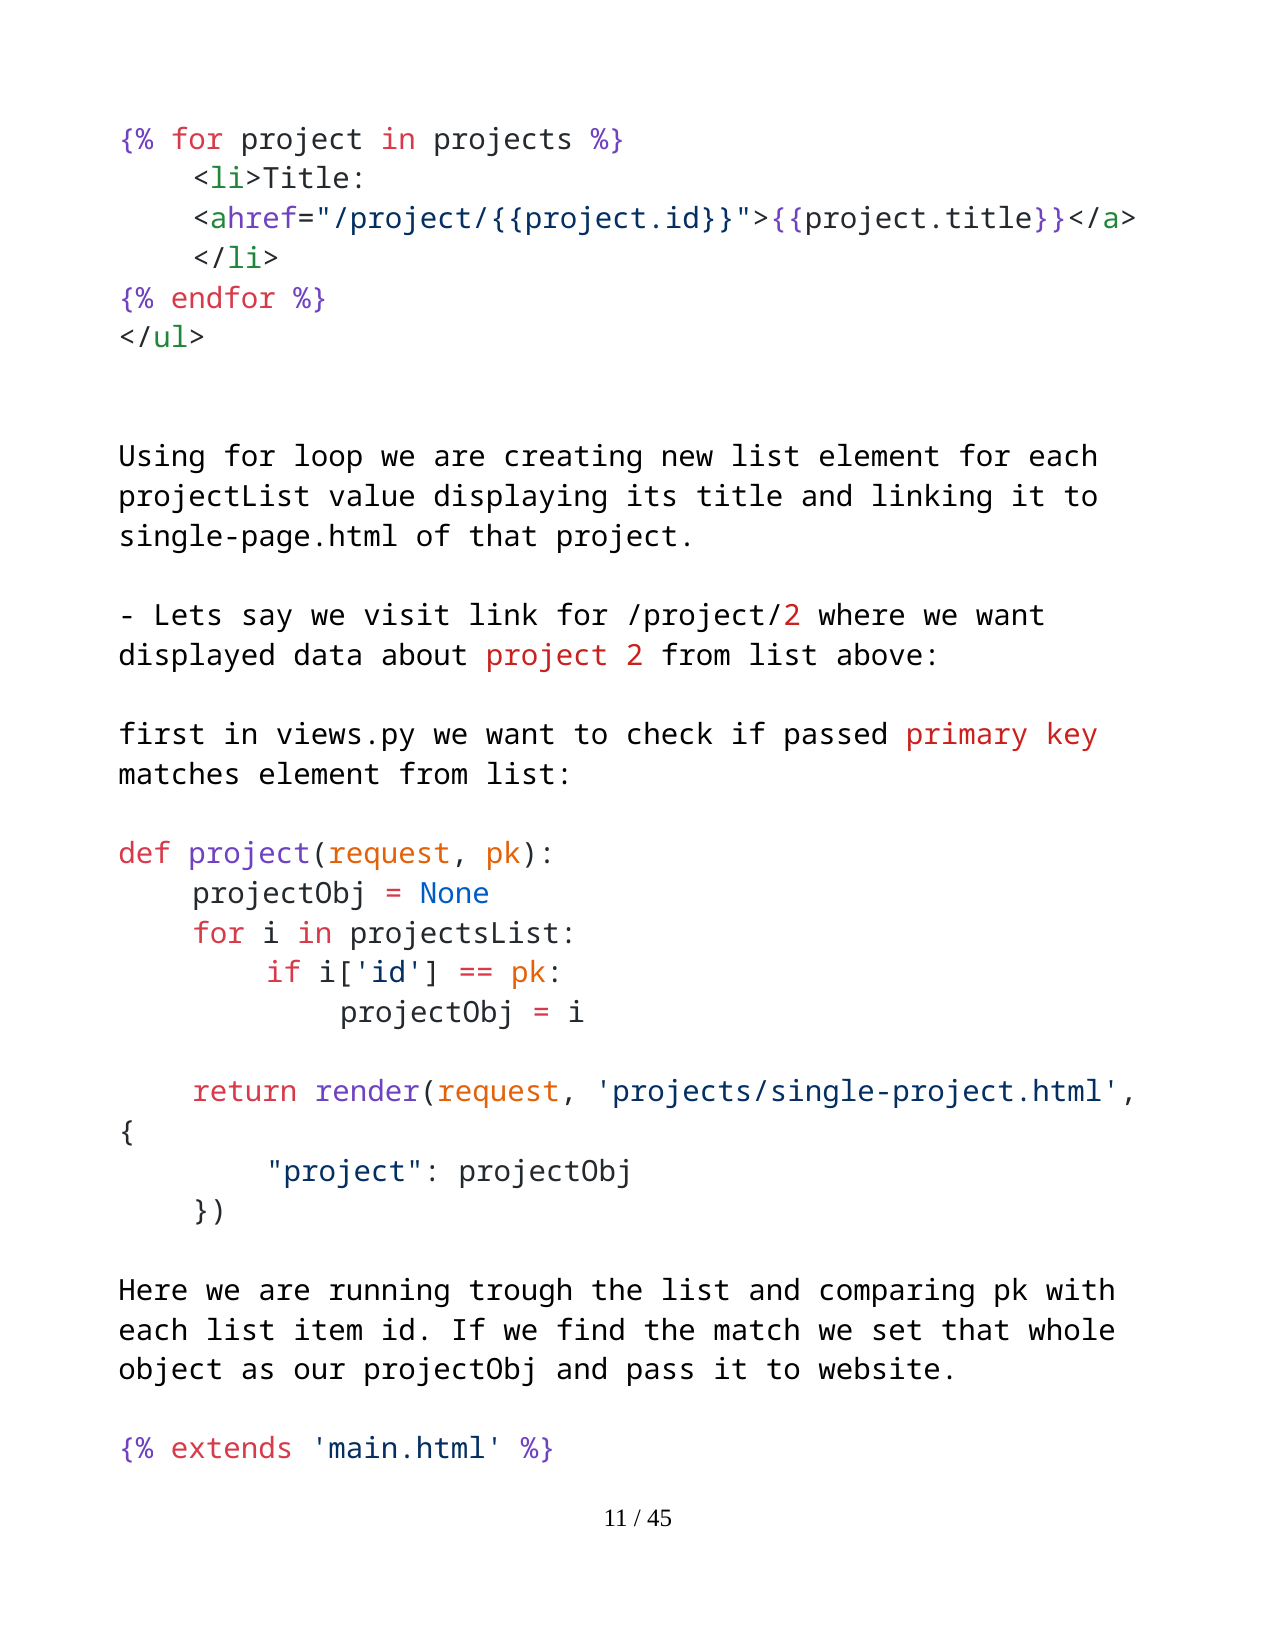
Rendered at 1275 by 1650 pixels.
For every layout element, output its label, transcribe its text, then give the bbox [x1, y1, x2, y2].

text return render(request, 'projects/single-project.html', { [118, 1071, 1157, 1150]
text </ul> [118, 317, 1157, 356]
text "project": projectObj [118, 1150, 1157, 1190]
text {% endfor %} [118, 277, 1157, 317]
text first in views.py we want to check if passed primary key matches element from list: [118, 713, 1157, 793]
text {% extends 'main.html' %} [118, 1428, 1157, 1467]
text def project(request, pk): [118, 832, 1157, 872]
text - Lets say we visit link for /project/2 where we want displayed data about project 2 from list above: [118, 594, 1157, 674]
text Here we are running trough the list and comparing pk with each list item id. If we find the match we set that whole object as our projectObj and pass it to website. [118, 1269, 1157, 1388]
text <li>Title: <ahref="/project/{{project.id}}">{{project.title}}</a> [118, 158, 1157, 237]
text Using for loop we are creating new list element for each projectList value displaying its title and linking it to single-page.html of that project. [118, 436, 1157, 555]
text }) [118, 1190, 1157, 1229]
text for i in projectsList: [118, 912, 1157, 952]
text projectObj = None [118, 872, 1157, 912]
text if i['id'] == pk: [118, 952, 1157, 991]
text projectObj = i [118, 991, 1157, 1031]
text {% for project in projects %} [118, 118, 1157, 158]
text </li> [118, 237, 1157, 277]
